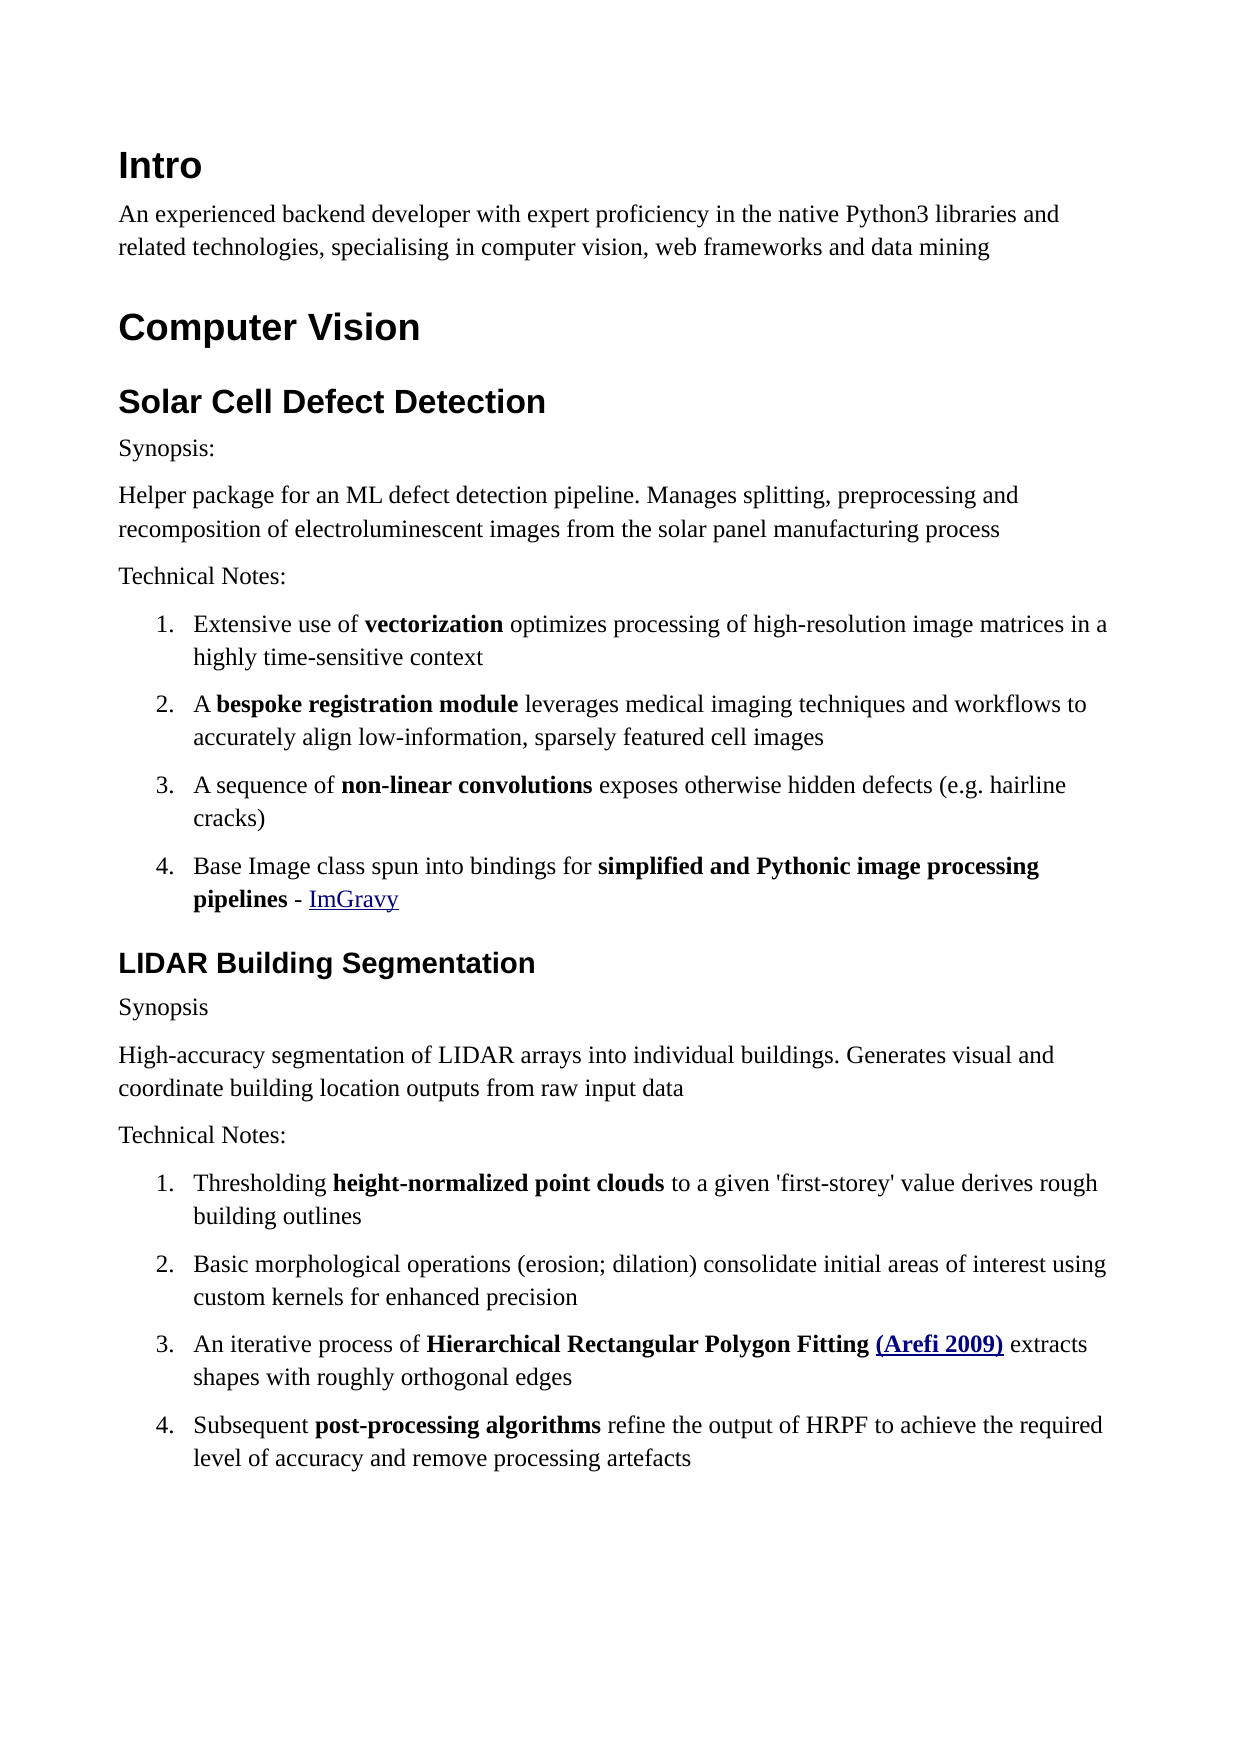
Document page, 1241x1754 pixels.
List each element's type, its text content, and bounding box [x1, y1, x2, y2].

list A sequence of non-linear convolutions exposes otherwise hidden defects (e.g. hairline cracks) [156, 770, 1122, 832]
text Synopsis: [118, 433, 1122, 462]
list Thresholding height-normalized point clouds to a given 'first-storey' value derives rough building outlines [156, 1168, 1122, 1230]
text Technical Notes: [118, 561, 1122, 590]
subtitle Intro [118, 143, 1122, 187]
subtitle Solar Cell Defect Detection [118, 382, 1122, 421]
list An iterative process of Hierarchical Rectangular Polygon Fitting (Arefi 2009) extracts shapes with roughly orthogonal edges [156, 1329, 1122, 1391]
text An experienced backend developer with expert proficiency in the native Python3 libraries and related technologies, specialising in computer vision, web frameworks and data mining [118, 199, 1122, 261]
list Base Image class spun into bindings for simplified and Pythonic image processing pipelines - ImGravy [156, 851, 1122, 912]
text Helper package for an ML defect detection pipeline. Manages splitting, preprocessing and recomposition of electroluminescent images from the solar panel manufacturing process [118, 481, 1122, 542]
text Technical Notes: [118, 1120, 1122, 1149]
subtitle Computer Vision [118, 305, 1122, 348]
list Basic morphological operations (erosion; dilation) consolidate initial areas of interest using custom kernels for enhanced precision [156, 1249, 1122, 1310]
text High-accuracy segmentation of LIDAR arrays into individual buildings. Generates visual and coordinate building location outputs from raw input data [118, 1040, 1122, 1102]
list A bespoke registration module leverages medical imaging techniques and workflows to accurately align low-information, sparsely featured cell images [156, 689, 1122, 751]
list Extensive use of vectorization optimizes processing of high-resolution image matrices in a highly time-sensitive context [156, 609, 1122, 671]
text Synopsis [118, 992, 1122, 1021]
subtitle LIDAR Building Segmentation [118, 946, 1122, 980]
list Subsequent post-processing algorithms refine the output of HRPF to achieve the required level of accuracy and remove processing artefacts [156, 1410, 1122, 1472]
